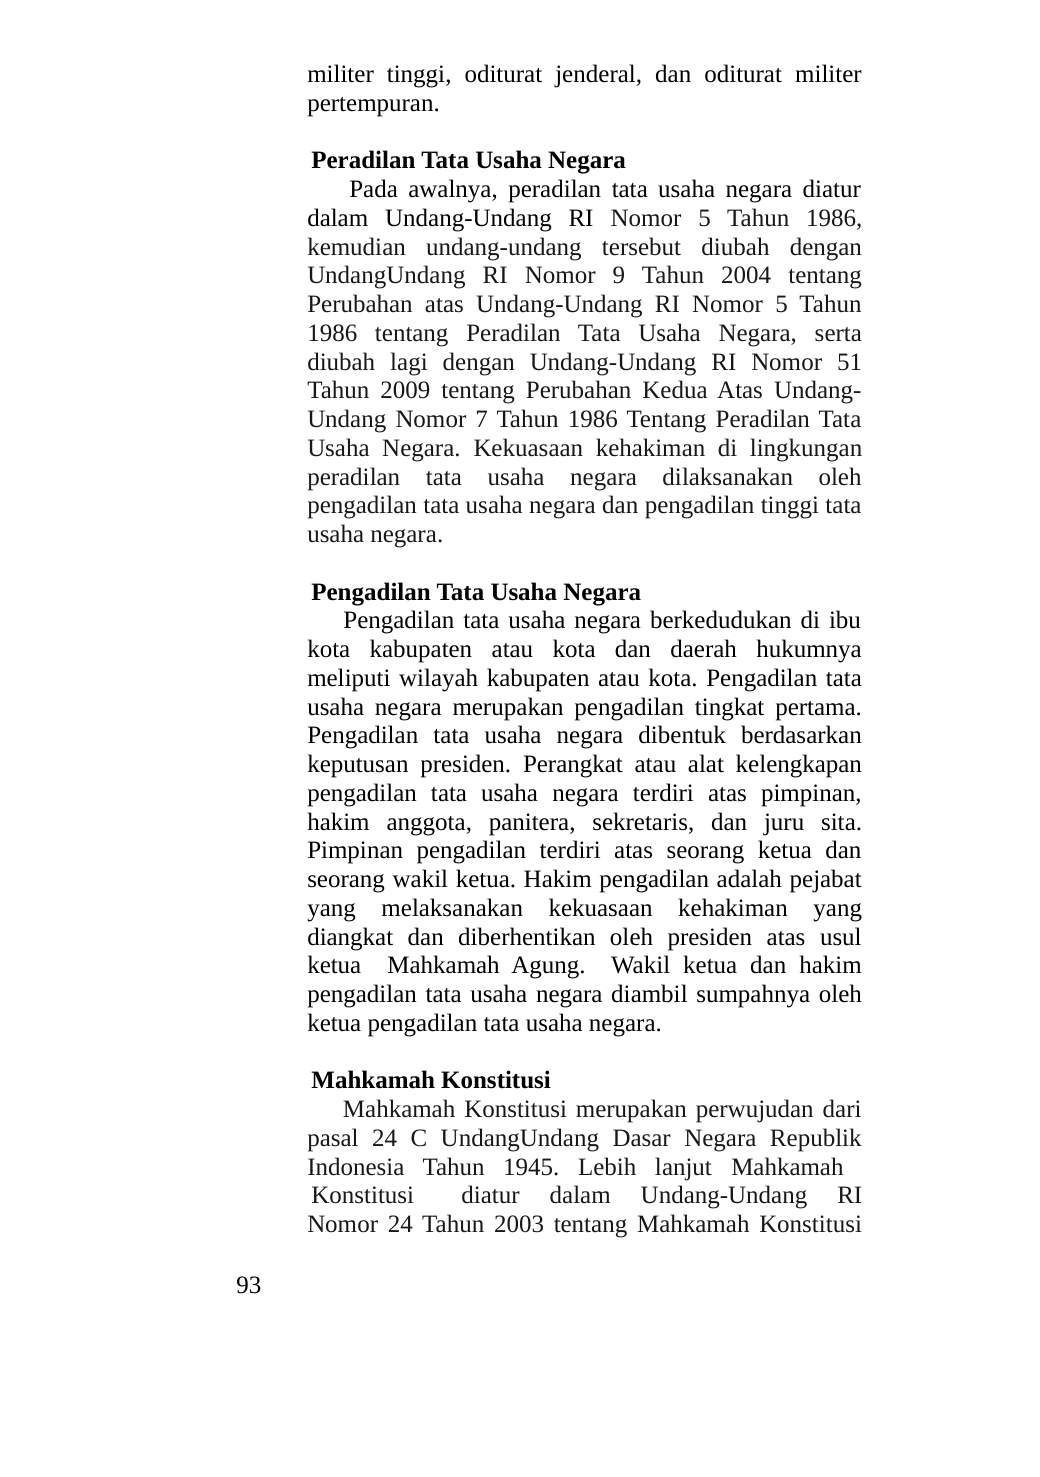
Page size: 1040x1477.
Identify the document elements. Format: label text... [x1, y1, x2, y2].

text Pengadilan tata usaha negara berkedudukan di ibu kota kabupaten atau kota dan daerah hukumnya meliputi wilayah kabupaten atau kota. Pengadilan tata usaha negara merupakan pengadilan tingkat pertama. Pengadilan tata usaha negara dibentuk berdasarkan keputusan presiden. Perangkat atau alat kelengkapan pengadilan tata usaha negara terdiri atas pimpinan, hakim anggota, panitera, sekretaris, dan juru sita. Pimpinan pengadilan terdiri atas seorang ketua dan seorang wakil ketua. Hakim pengadilan adalah pejabat yang melaksanakan kekuasaan kehakiman yang diangkat dan diberhentikan oleh presiden atas usul ketua Mahkamah Agung. Wakil ketua dan hakim pengadilan tata usaha negara diambil sumpahnya oleh ketua pengadilan tata usaha negara. [307, 605, 862, 1037]
list Peradilan Tata Usaha Negara [274, 145, 862, 174]
text Mahkamah Konstitusi merupakan perwujudan dari pasal 24 C UndangUndang Dasar Negara Republik Indonesia Tahun 1945. Lebih lanjut Mahkamah Konstitusi diatur dalam Undang-Undang RI Nomor 24 Tahun 2003 tentang Mahkamah Konstitusi [307, 1094, 862, 1238]
text militer tinggi, oditurat jenderal, dan oditurat militer pertempuran. [307, 59, 862, 117]
text Pada awalnya, peradilan tata usaha negara diatur dalam Undang-Undang RI Nomor 5 Tahun 1986, kemudian undang-undang tersebut diubah dengan UndangUndang RI Nomor 9 Tahun 2004 tentang Perubahan atas Undang-Undang RI Nomor 5 Tahun 1986 tentang Peradilan Tata Usaha Negara, serta diubah lagi dengan Undang-Undang RI Nomor 51 Tahun 2009 tentang Perubahan Kedua Atas Undang-Undang Nomor 7 Tahun 1986 Tentang Peradilan Tata Usaha Negara. Kekuasaan kehakiman di lingkungan peradilan tata usaha negara dilaksanakan oleh pengadilan tata usaha negara dan pengadilan tinggi tata usaha negara. [307, 174, 862, 548]
list Mahkamah Konstitusi [274, 1065, 862, 1094]
text Pengadilan Tata Usaha Negara [307, 577, 862, 605]
